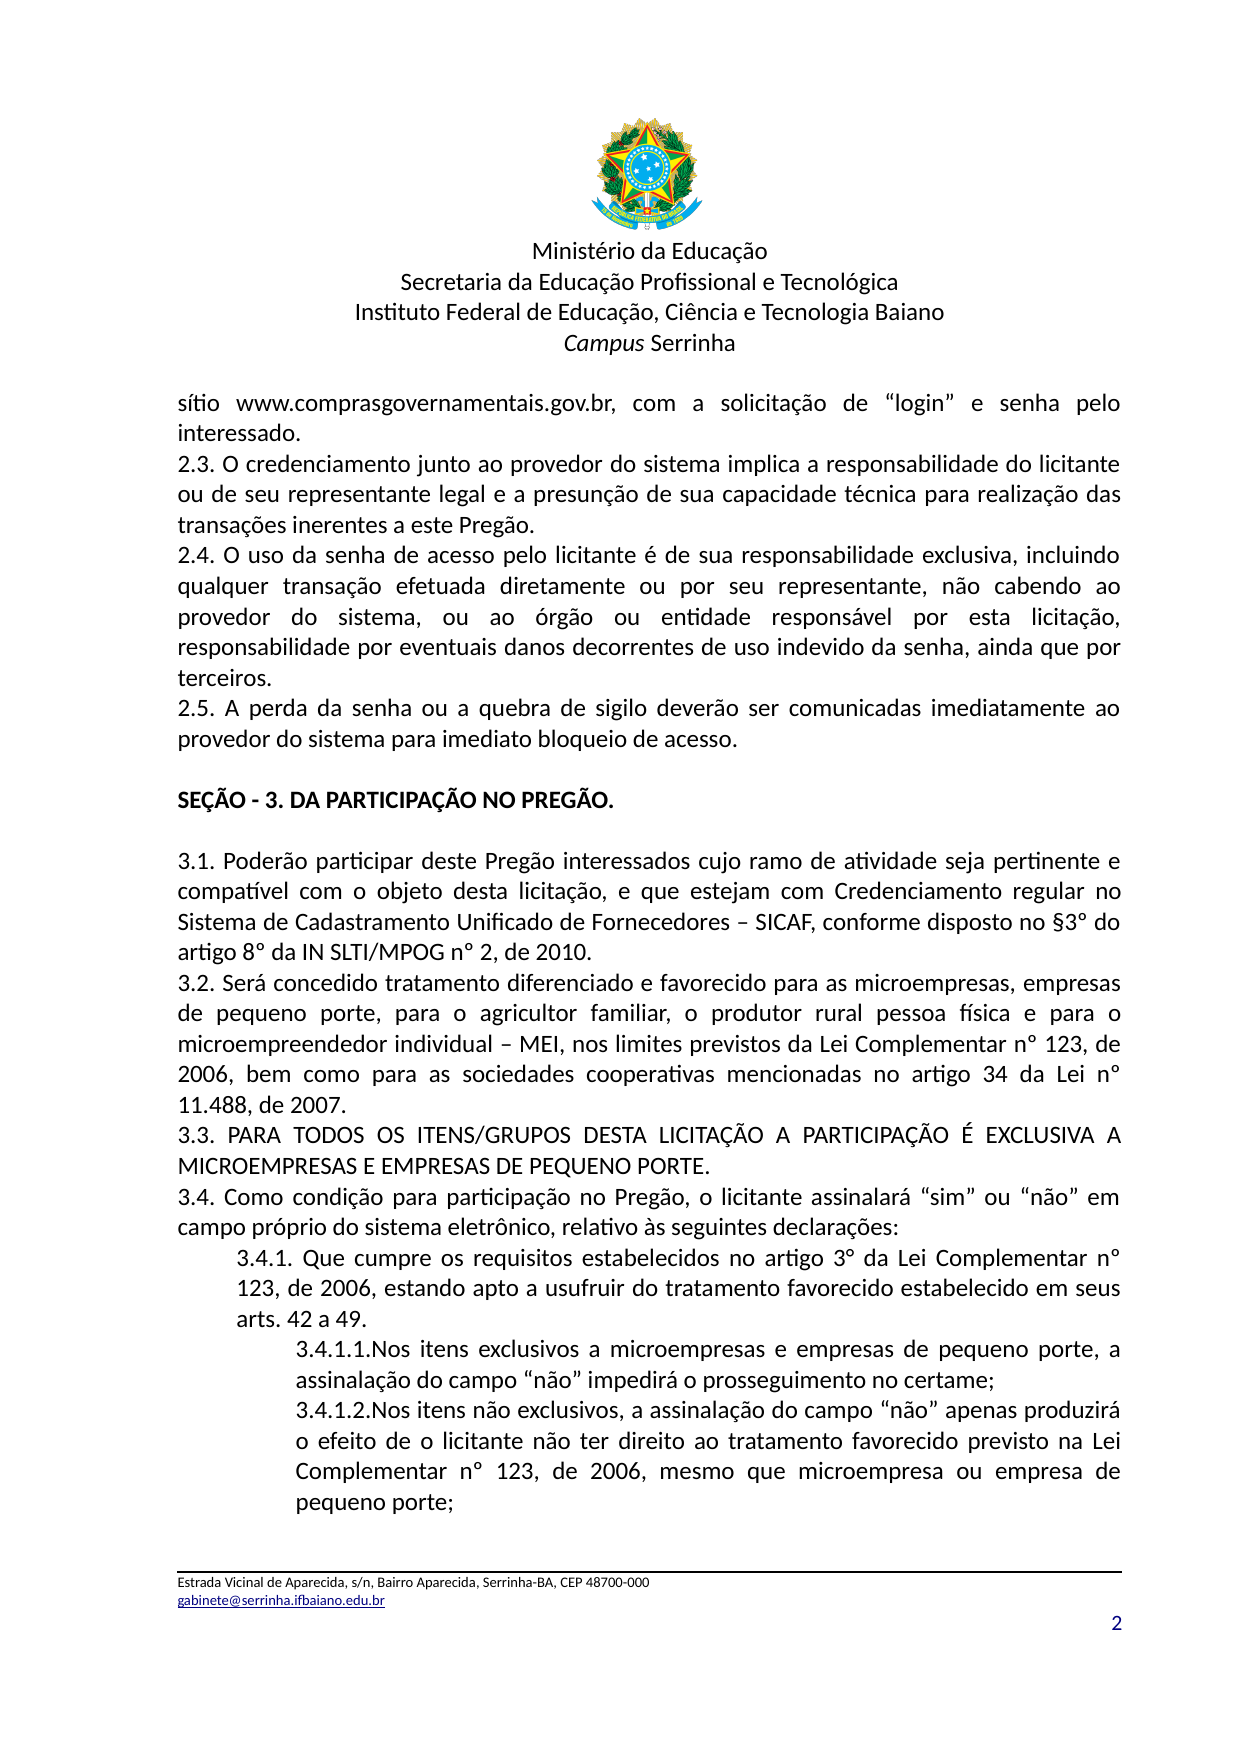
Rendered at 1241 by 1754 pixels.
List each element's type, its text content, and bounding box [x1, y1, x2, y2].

text 3.4.1.1.Nos itens exclusivos a microempresas e empresas de pequeno porte, a assinalação do campo “não” impedirá o prosseguimento no certame; [295, 1333, 1122, 1394]
text 2.4. O uso da senha de acesso pelo licitante é de sua responsabilidade exclusiva, incluindo qualquer transação efetuada diretamente ou por seu representante, não cabendo ao provedor do sistema, ou ao órgão ou entidade responsável por esta licitação, responsabilidade por eventuais danos decorrentes de uso indevido da senha, ainda que por terceiros. [177, 540, 1122, 692]
picture [610, 207, 632, 226]
text 3.3. PARA TODOS OS ITENS/GRUPOS DESTA LICITAÇÃO A PARTICIPAÇÃO É EXCLUSIVA A MICROEMPRESAS E EMPRESAS DE PEQUENO PORTE. [177, 1119, 1122, 1181]
text sítio www.comprasgovernamentais.gov.br, com a solicitação de “login” e senha pelo interessado. [177, 387, 1122, 448]
text 3.4. Como condição para participação no Pregão, o licitante assinalará “sim” ou “não” em campo próprio do sistema eletrônico, relativo às seguintes declarações: [177, 1181, 1122, 1242]
picture [670, 207, 684, 216]
text 3.1. Poderão participar deste Pregão interessados cujo ramo de atividade seja pertinente e compatível com o objeto desta licitação, e que estejam com Credenciamento regular no Sistema de Cadastramento Unificado de Fornecedores – SICAF, conforme disposto no §3º do artigo 8º da IN SLTI/MPOG nº 2, de 2010. [177, 845, 1122, 967]
picture [591, 118, 703, 230]
text 3.2. Será concedido tratamento diferenciado e favorecido para as microempresas, empresas de pequeno porte, para o agricultor familiar, o produtor rural pessoa física e para o microempreendedor individual – MEI, nos limites previstos da Lei Complementar nº 123, de 2006, bem como para as sociedades cooperativas mencionadas no artigo 34 da Lei nº 11.488, de 2007. [177, 967, 1122, 1119]
text SEÇÃO - 3. DA PARTICIPAÇÃO NO PREGÃO. [177, 784, 1122, 814]
text 2.3. O credenciamento junto ao provedor do sistema implica a responsabilidade do licitante ou de seu representante legal e a presunção de sua capacidade técnica para realização das transações inerentes a este Pregão. [177, 448, 1122, 540]
text 3.4.1.2.Nos itens não exclusivos, a assinalação do campo “não” apenas produzirá o efeito de o licitante não ter direito ao tratamento favorecido previsto na Lei Complementar nº 123, de 2006, mesmo que microempresa ou empresa de pequeno porte; [295, 1394, 1122, 1516]
text 3.4.1. Que cumpre os requisitos estabelecidos no artigo 3° da Lei Complementar nº 123, de 2006, estando apto a usufruir do tratamento favorecido estabelecido em seus arts. 42 a 49. [236, 1242, 1122, 1333]
text 2.5. A perda da senha ou a quebra de sigilo deverão ser comunicadas imediatamente ao provedor do sistema para imediato bloqueio de acesso. [177, 692, 1122, 753]
